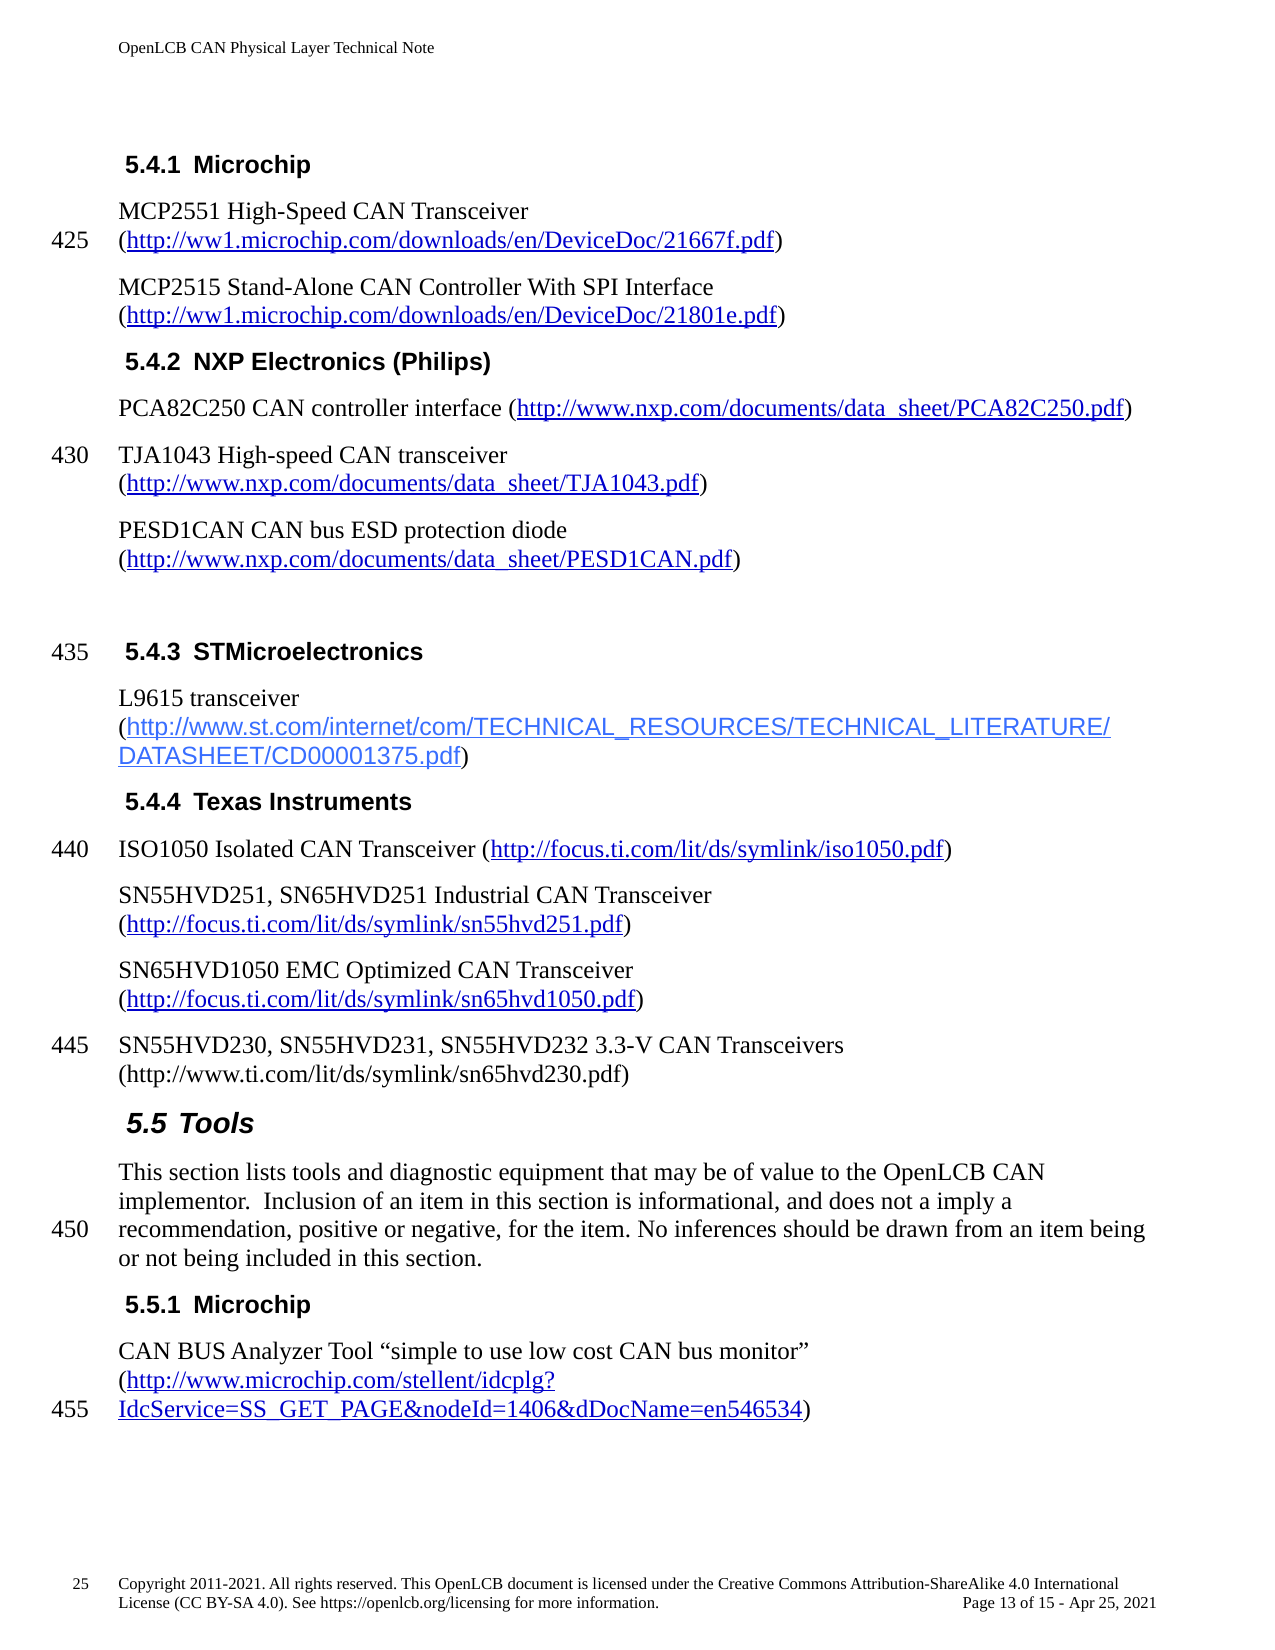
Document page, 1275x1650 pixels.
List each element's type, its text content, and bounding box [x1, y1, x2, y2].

subtitle Microchip [118, 1290, 1157, 1318]
text PCA82C250 CAN controller interface (http://www.nxp.com/documents/data_sheet/PCA82C250.pdf) [118, 393, 1157, 422]
text MCP2551 High-Speed CAN Transceiver (http://ww1.microchip.com/downloads/en/DeviceDoc/21667f.pdf) [118, 196, 1157, 254]
text TJA1043 High-speed CAN transceiver (http://www.nxp.com/documents/data_sheet/TJA1043.pdf) [118, 440, 1157, 497]
subtitle STMicroelectronics [118, 637, 1157, 665]
subtitle Texas Instruments [118, 787, 1157, 816]
text MCP2515 Stand-Alone CAN Controller With SPI Interface (http://ww1.microchip.com/downloads/en/DeviceDoc/21801e.pdf) [118, 272, 1157, 329]
text ISO1050 Isolated CAN Transceiver (http://focus.ti.com/lit/ds/symlink/iso1050.pdf) [118, 834, 1157, 862]
subtitle NXP Electronics (Philips) [118, 347, 1157, 376]
text L9615 transceiver (http://www.st.com/internet/com/TECHNICAL_RESOURCES/TECHNICAL_LITERATURE/DATASHEET/CD00001375.pdf) [118, 683, 1157, 769]
text SN55HVD251, SN65HVD251 Industrial CAN Transceiver (http://focus.ti.com/lit/ds/symlink/sn55hvd251.pdf) [118, 880, 1157, 938]
text CAN BUS Analyzer Tool “simple to use low cost CAN bus monitor” (http://www.microchip.com/stellent/idcplg?IdcService=SS_GET_PAGE&nodeId=1406&dDocName=en546534) [118, 1336, 1157, 1422]
text SN55HVD230, SN55HVD231, SN55HVD232 3.3-V CAN Transceivers (http://www.ti.com/lit/ds/symlink/sn65hvd230.pdf) [118, 1031, 1157, 1088]
text SN65HVD1050 EMC Optimized CAN Transceiver (http://focus.ti.com/lit/ds/symlink/sn65hvd1050.pdf) [118, 955, 1157, 1013]
text PESD1CAN CAN bus ESD protection diode (http://www.nxp.com/documents/data_sheet/PESD1CAN.pdf) [118, 515, 1157, 572]
text This section lists tools and diagnostic equipment that may be of value to the OpenLCB CAN implementor. Inclusion of an item in this section is informational, and does not a imply a recommendation, positive or negative, for the item. No inferences should be drawn from an item being or not being included in this section. [118, 1157, 1157, 1272]
subtitle Microchip [118, 150, 1157, 179]
subtitle Tools [118, 1106, 1157, 1139]
